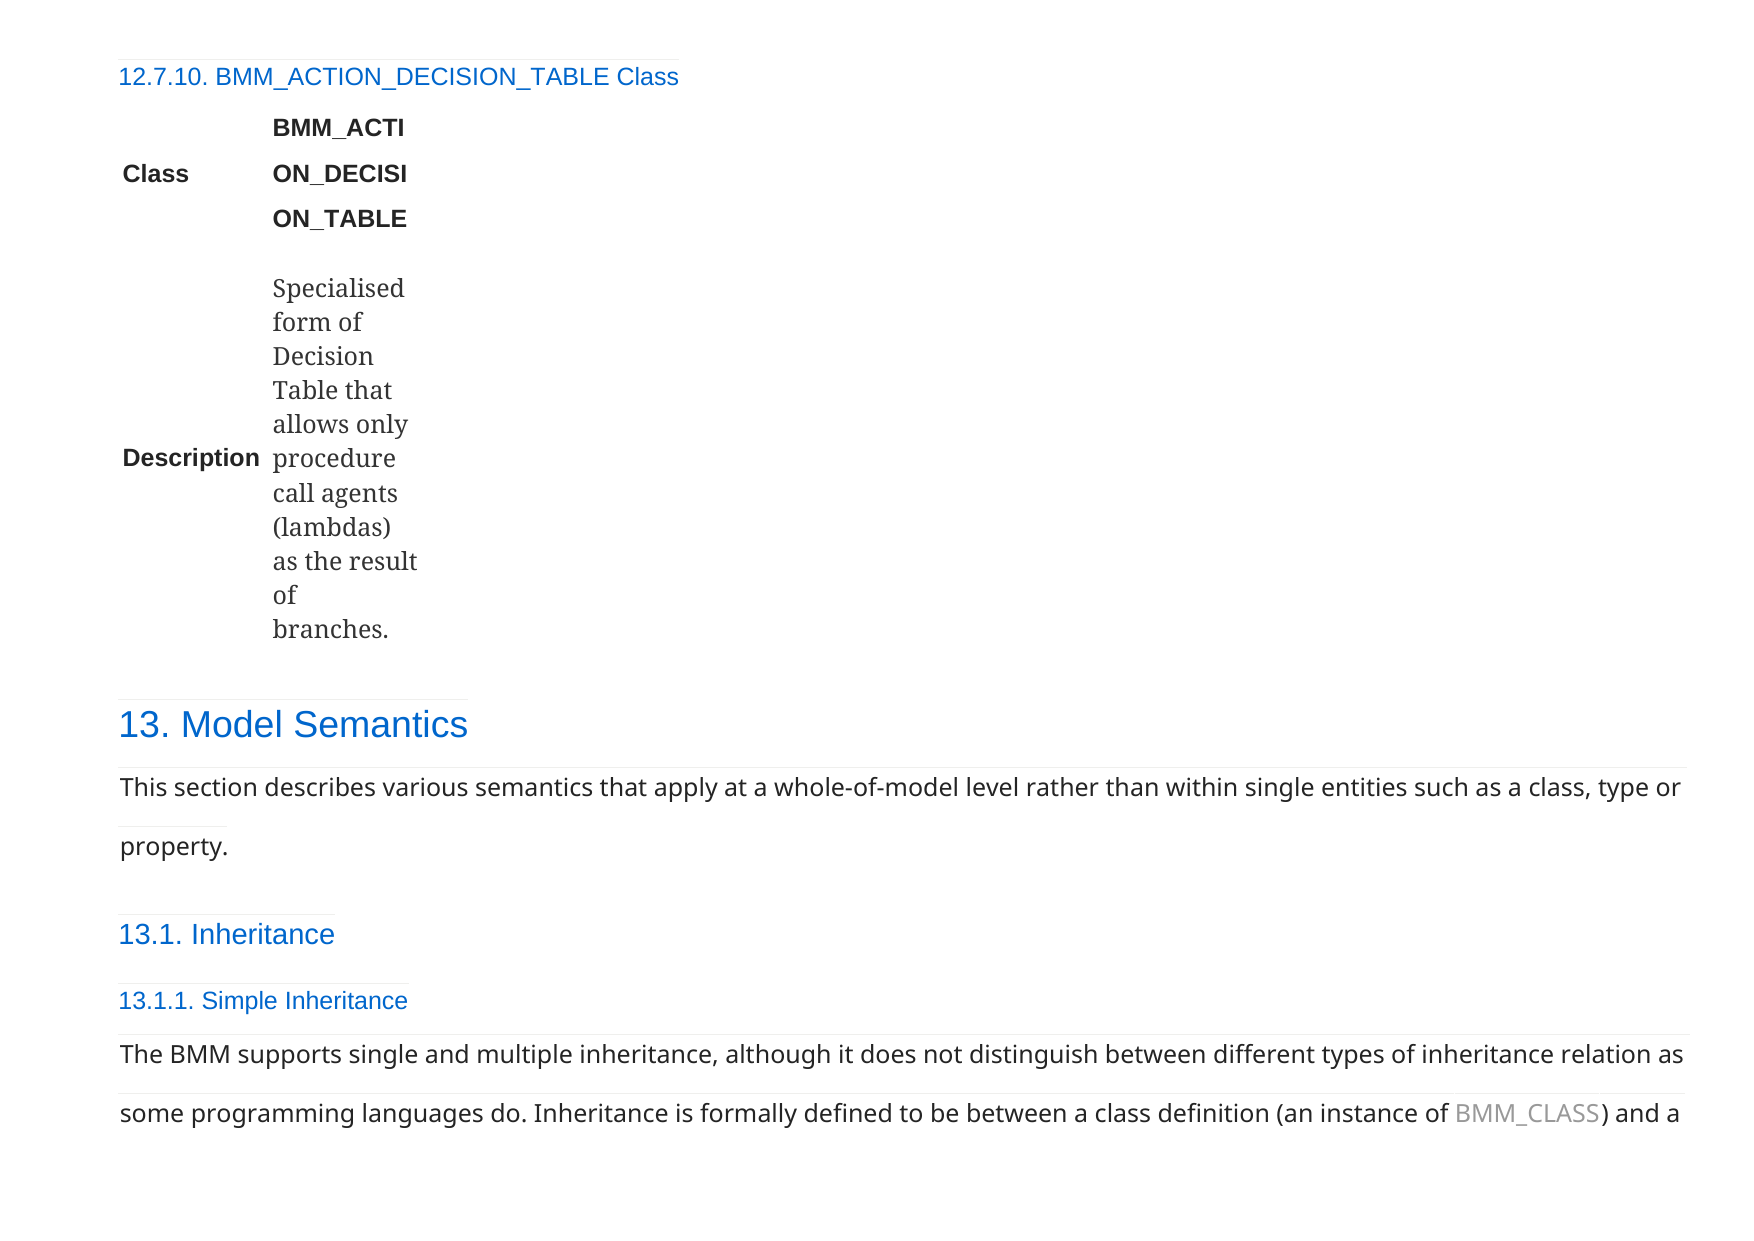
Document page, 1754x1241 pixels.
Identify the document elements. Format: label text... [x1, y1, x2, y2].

subtitle 13.1. Inheritance [118, 914, 1695, 951]
table_header BMM_ACTION_DECISION_TABLE [268, 110, 420, 268]
table_header Class [118, 110, 268, 268]
subtitle 13.1.1. Simple Inheritance [118, 983, 1695, 1015]
table_cell Specialised form of Decision Table that allows only procedure call agents (lambdas) as the result of branches. [268, 268, 420, 678]
subtitle 13. Model Semantics [118, 699, 1695, 745]
text This section describes various semantics that apply at a whole-of-model level rather than within single entities such as a class, type or property. [118, 767, 1695, 863]
text The BMM supports single and multiple inheritance, although it does not distinguish between different types of inheritance relation as some programming languages do. Inheritance is formally defined to be between a class definition (an instance of BMM_CLASS) and a defined type, i.e. a BMM_SIMPLE_TYPE or BMM_GENERIC_TYPE. This is because the inheritance parents of a class may be any of: [118, 1034, 1695, 1130]
subtitle 12.7.10. BMM_ACTION_DECISION_TABLE Class [118, 59, 1695, 91]
table_cell Description [118, 268, 268, 678]
